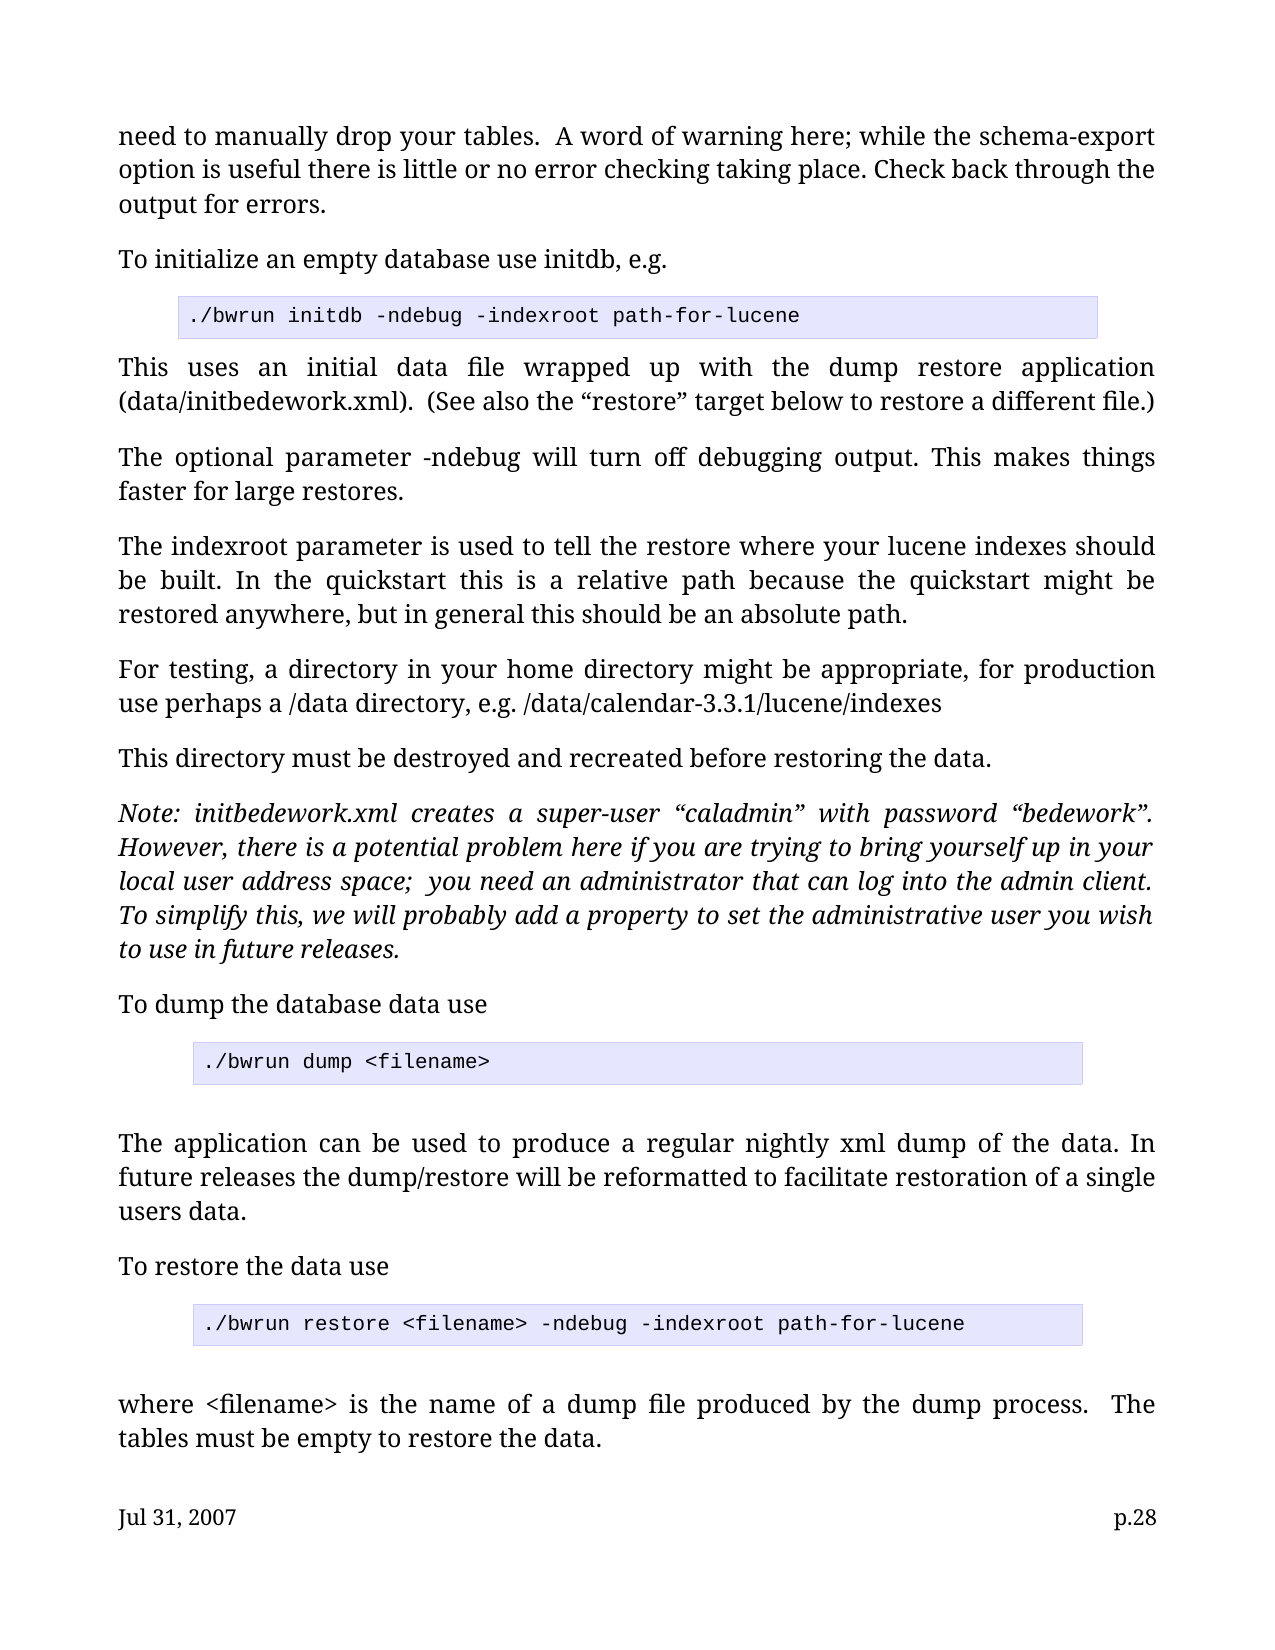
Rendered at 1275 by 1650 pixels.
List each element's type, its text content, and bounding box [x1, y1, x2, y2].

text To dump the database data use [118, 987, 1157, 1021]
text The application can be used to produce a regular nightly xml dump of the data. In future releases the dump/restore will be reformatted to facilitate restoration of a single users data. [118, 1125, 1157, 1227]
text To restore the data use [118, 1248, 1157, 1283]
text ./bwrun initdb -ndebug -indexroot path-for-lucene [179, 297, 1097, 338]
text where <filename> is the name of a dump file produced by the dump process. The tables must be empty to restore the data. [118, 1387, 1157, 1455]
text ./bwrun restore <filename> -ndebug -indexroot path-for-lucene [194, 1305, 1082, 1345]
text The indexroot parameter is used to tell the restore where your lucene indexes should be built. In the quickstart this is a relative path because the quickstart might be restored anywhere, but in general this should be an absolute path. [118, 528, 1157, 631]
text This uses an initial data file wrapped up with the dump restore application (data/initbedework.xml). (See also the “restore” target below to restore a different file.) [118, 350, 1157, 418]
text This directory must be destroyed and recreated before restoring the data. [118, 741, 1157, 775]
text ./bwrun dump <filename> [194, 1043, 1082, 1084]
text need to manually drop your tables. A word of warning here; while the schema-export option is useful there is little or no error checking taking place. Check back through the output for errors. [118, 118, 1157, 220]
text To initialize an empty database use initdb, e.g. [118, 241, 1157, 275]
text For testing, a directory in your home directory might be appropriate, for production use perhaps a /data directory, e.g. /data/calendar-3.3.1/lucene/indexes [118, 652, 1157, 720]
text Note: initbedework.xml creates a super-user “caladmin” with password “bedework”. However, there is a potential problem here if you are trying to bring yourself up in your local user address space; you need an administrator that can log into the admin client. To simplify this, we will probably add a property to set the administrative user you wish to use in future releases. [118, 796, 1157, 966]
text The optional parameter -ndebug will turn off debugging output. This makes things faster for large restores. [118, 439, 1157, 507]
